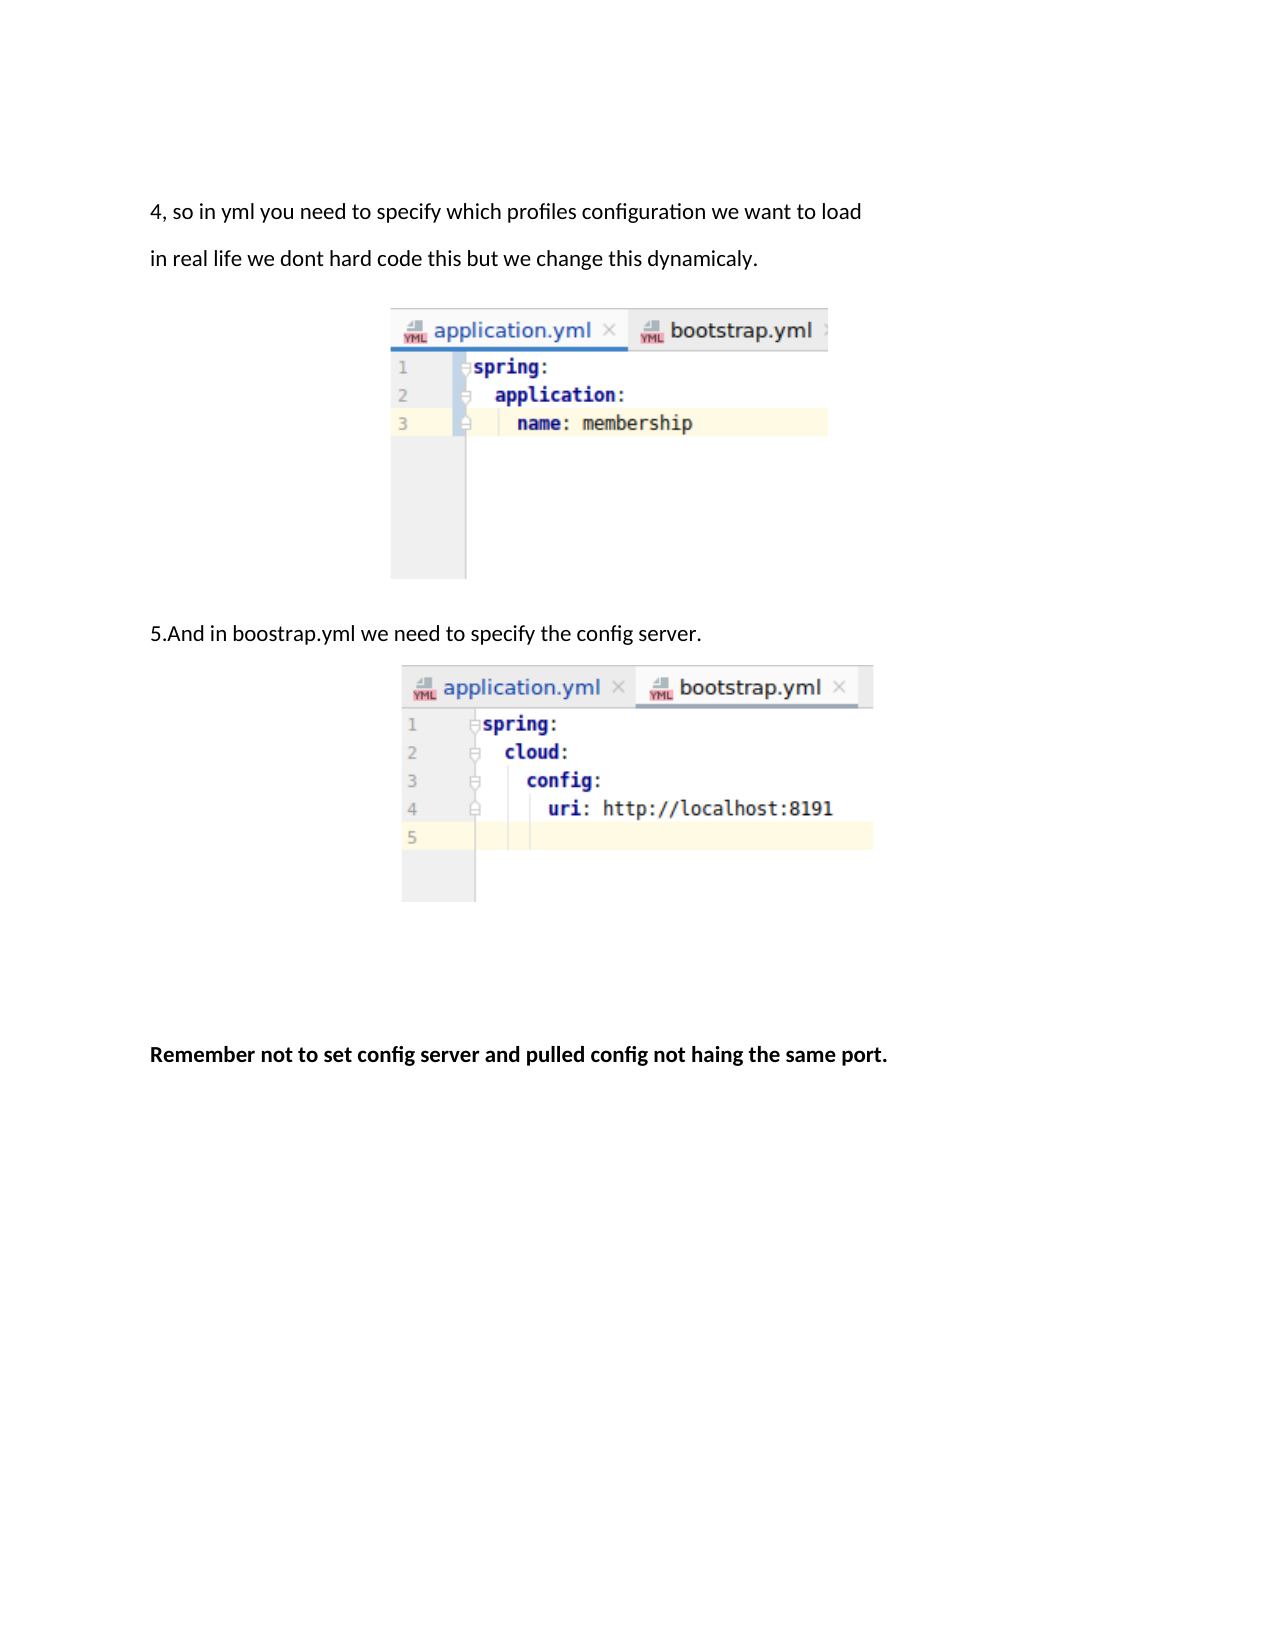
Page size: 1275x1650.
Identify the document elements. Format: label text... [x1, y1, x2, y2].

text in real life we dont hard code this but we change this dynamicaly. [150, 244, 1125, 272]
text 5.And in boostrap.yml we need to specify the config server. [150, 619, 1125, 647]
text 4, so in yml you need to specify which profiles configuration we want to load [150, 197, 1125, 225]
picture [390, 308, 829, 579]
picture [401, 665, 874, 902]
text Remember not to set config server and pulled config not haing the same port. [150, 1041, 1125, 1069]
